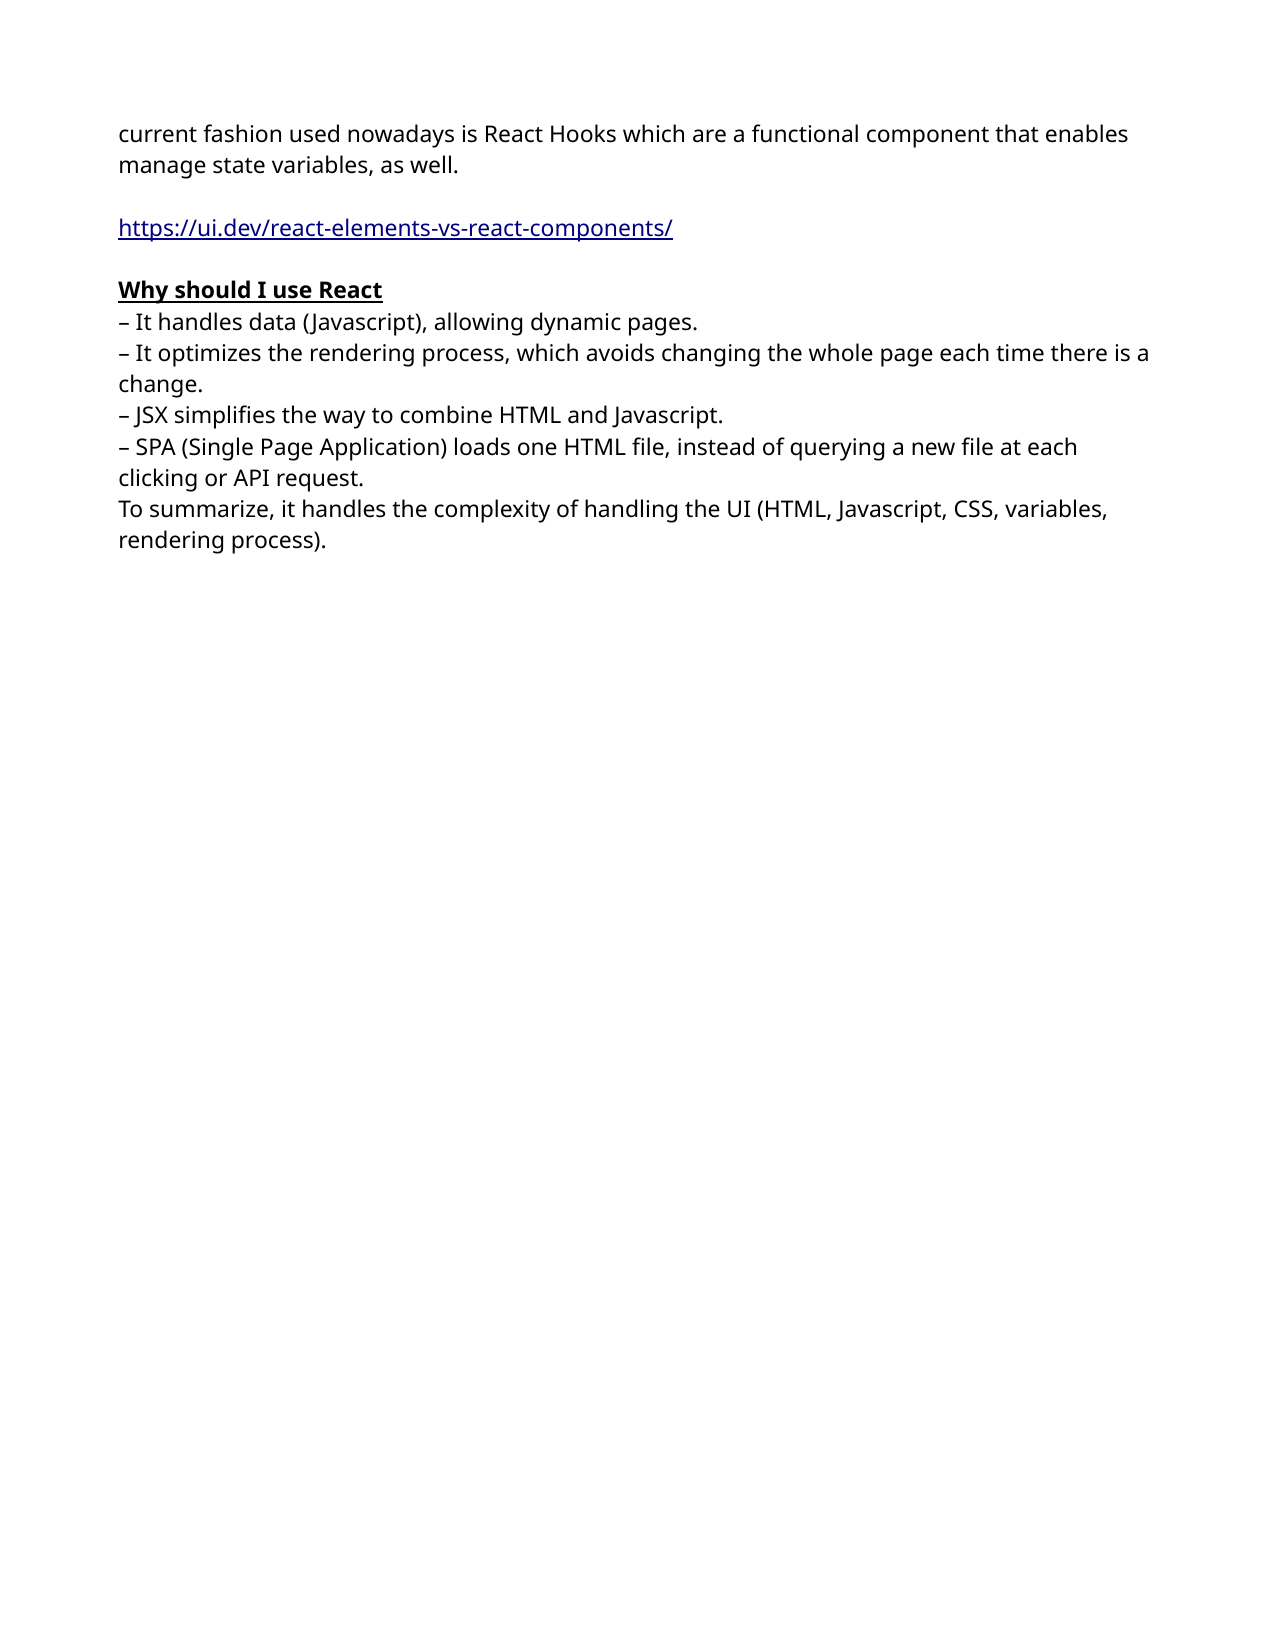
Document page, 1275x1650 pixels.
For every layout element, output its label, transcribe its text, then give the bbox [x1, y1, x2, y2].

text Why should I use React [118, 274, 1157, 306]
text https://ui.dev/react-elements-vs-react-components/ [118, 212, 1157, 243]
text – SPA (Single Page Application) loads one HTML file, instead of querying a new file at each clicking or API request. [118, 431, 1157, 493]
text – It handles data (Javascript), allowing dynamic pages. [118, 306, 1157, 337]
text To summarize, it handles the complexity of handling the UI (HTML, Javascript, CSS, variables, rendering process). [118, 493, 1157, 556]
text – JSX simplifies the way to combine HTML and Javascript. [118, 399, 1157, 431]
text current fashion used nowadays is React Hooks which are a functional component that enables manage state variables, as well. [118, 118, 1157, 181]
text – It optimizes the rendering process, which avoids changing the whole page each time there is a change. [118, 337, 1157, 399]
